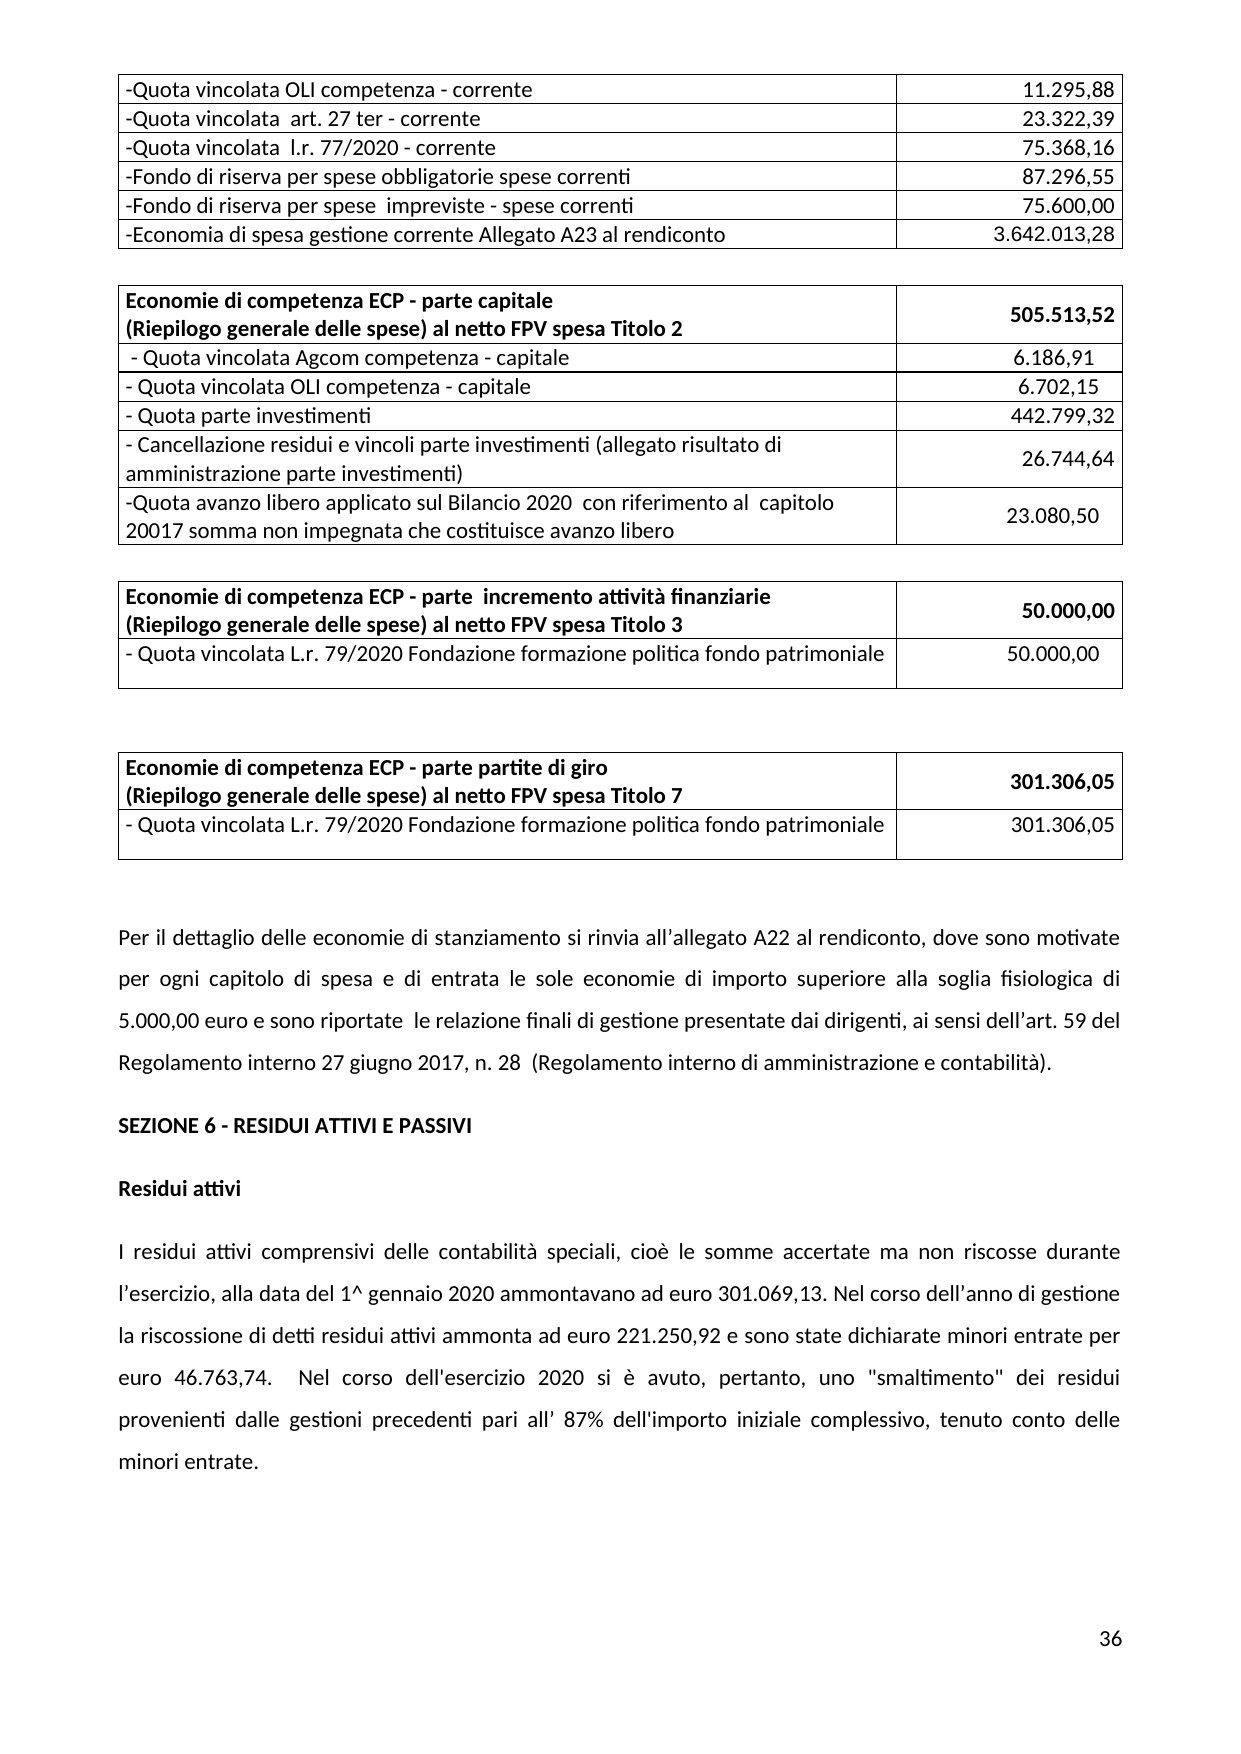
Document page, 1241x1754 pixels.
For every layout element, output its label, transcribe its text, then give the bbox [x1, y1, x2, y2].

table_header 50.000,00 [897, 582, 1122, 638]
table_cell -Quota vincolata OLI competenza - corrente [119, 75, 896, 103]
table_cell 11.295,88 [897, 75, 1122, 103]
table_cell - Quota parte investimenti [119, 402, 896, 429]
text Per il dettaglio delle economie di stanziamento si rinvia all’allegato A22 al rendiconto, dove sono motivate per ogni capitolo di spesa e di entrata le sole economie di importo superiore alla soglia fisiologica di 5.000,00 euro e sono riportate le relazione finali di gestione presentate dai dirigenti, ai sensi dell’art. 59 del Regolamento interno 27 giugno 2017, n. 28 (Regolamento interno di amministrazione e contabilità). [118, 923, 1122, 1077]
table_cell 87.296,55 [897, 162, 1122, 190]
table_header Economie di competenza ECP - parte incremento attività finanziarie (Riepilogo generale delle spese) al netto FPV spesa Titolo 3 [119, 582, 896, 638]
table_header 505.513,52 [897, 286, 1122, 342]
table_cell -Quota avanzo libero applicato sul Bilancio 2020 con riferimento al capitolo 20017 somma non impegnata che costituisce avanzo libero [119, 488, 896, 544]
table_cell -Fondo di riserva per spese obbligatorie spese correnti [119, 162, 896, 190]
table_cell - Cancellazione residui e vincoli parte investimenti (allegato risultato di amministrazione parte investimenti) [119, 431, 896, 487]
table_cell 23.322,39 [897, 104, 1122, 132]
table_cell - Quota vincolata OLI competenza - capitale [119, 373, 896, 401]
table_cell 442.799,32 [897, 402, 1122, 429]
table_cell - Quota vincolata L.r. 79/2020 Fondazione formazione politica fondo patrimoniale [119, 810, 896, 859]
table_cell - Quota vincolata Agcom competenza - capitale [119, 344, 896, 371]
table_cell 23.080,50 [897, 488, 1122, 544]
table_header Economie di competenza ECP - parte partite di giro (Riepilogo generale delle spese) al netto FPV spesa Titolo 7 [119, 753, 896, 809]
table_cell -Quota vincolata l.r. 77/2020 - corrente [119, 133, 896, 161]
table_cell 26.744,64 [897, 431, 1122, 487]
table_cell 75.600,00 [897, 191, 1122, 219]
table_cell 75.368,16 [897, 133, 1122, 161]
text I residui attivi comprensivi delle contabilità speciali, cioè le somme accertate ma non riscosse durante l’esercizio, alla data del 1^ gennaio 2020 ammontavano ad euro 301.069,13. Nel corso dell’anno di gestione la riscossione di detti residui attivi ammonta ad euro 221.250,92 e sono state dichiarate minori entrate per euro 46.763,74. Nel corso dell'esercizio 2020 si è avuto, pertanto, uno "smaltimento" dei residui provenienti dalle gestioni precedenti pari all’ 87% dell'importo iniziale complessivo, tenuto conto delle minori entrate. [118, 1237, 1122, 1475]
table_cell 6.702,15 [897, 373, 1122, 401]
text SEZIONE 6 - RESIDUI ATTIVI E PASSIVI [118, 1111, 1122, 1139]
text Residui attivi [118, 1174, 1122, 1202]
table_cell -Quota vincolata art. 27 ter - corrente [119, 104, 896, 132]
table_cell 301.306,05 [897, 810, 1122, 859]
table_cell - Quota vincolata L.r. 79/2020 Fondazione formazione politica fondo patrimoniale [119, 639, 896, 688]
table_cell 50.000,00 [897, 639, 1122, 688]
table_header 301.306,05 [897, 753, 1122, 809]
table_cell -Economia di spesa gestione corrente Allegato A23 al rendiconto [119, 220, 896, 248]
table_cell 6.186,91 [897, 344, 1122, 371]
table_header Economie di competenza ECP - parte capitale (Riepilogo generale delle spese) al netto FPV spesa Titolo 2 [119, 286, 896, 342]
table_cell 3.642.013,28 [897, 220, 1122, 248]
table_cell -Fondo di riserva per spese impreviste - spese correnti [119, 191, 896, 219]
